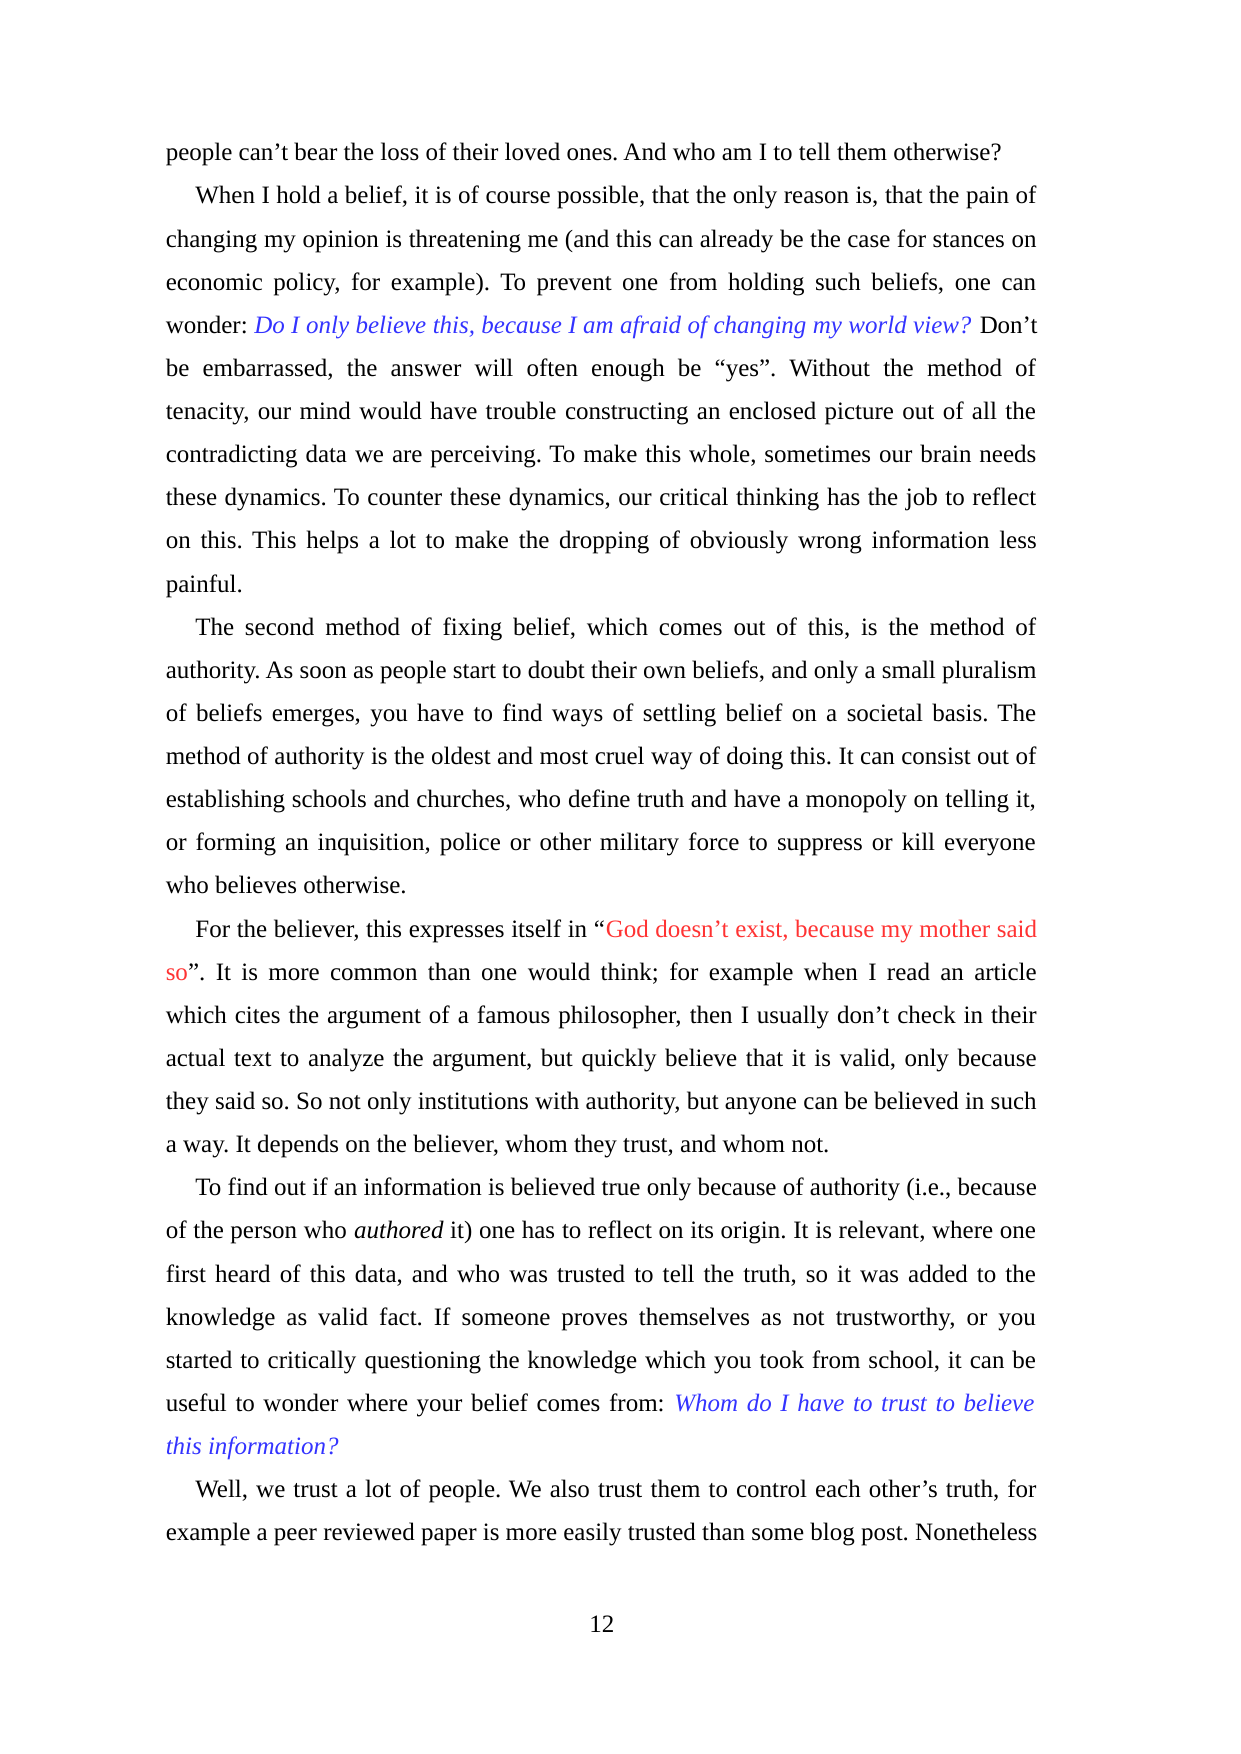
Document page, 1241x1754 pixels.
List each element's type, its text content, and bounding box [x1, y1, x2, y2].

text To find out if an information is believed true only because of authority (i.e., because of the person who authored it) one has to reflect on its origin. It is relevant, where one first heard of this data, and who was trusted to tell the truth, so it was added to the knowledge as valid fact. If someone proves themselves as not trustworthy, or you started to critically questioning the knowledge which you took from school, it can be useful to wonder where your belief comes from: Whom do I have to trust to believe this information? [166, 1172, 1037, 1460]
text The second method of fixing belief, which comes out of this, is the method of authority. As soon as people start to doubt their own beliefs, and only a small pluralism of beliefs emerges, you have to find ways of settling belief on a societal basis. The method of authority is the oldest and most cruel way of doing this. It can consist out of establishing schools and churches, who define truth and have a monopoly on telling it, or forming an inquisition, police or other military force to suppress or kill everyone who believes otherwise. [166, 612, 1037, 899]
text Well, we trust a lot of people. We also trust them to control each other’s truth, for example a peer reviewed paper is more easily trusted than some blog post. Nonetheless [166, 1474, 1037, 1546]
text people can’t bear the loss of their loved ones. And who am I to tell them otherwise? [166, 137, 1037, 166]
text For the believer, this expresses itself in “God doesn’t exist, because my mother said so”. It is more common than one would think; for example when I read an article which cites the argument of a famous philosopher, then I usually don’t check in their actual text to analyze the argument, but quickly believe that it is valid, only because they said so. So not only institutions with authority, but anyone can be believed in such a way. It depends on the believer, whom they trust, and whom not. [166, 914, 1037, 1158]
text When I hold a belief, it is of course possible, that the only reason is, that the pain of changing my opinion is threatening me (and this can already be the case for stances on economic policy, for example). To prevent one from holding such beliefs, one can wonder: Do I only believe this, because I am afraid of changing my world view? Don’t be embarrassed, the answer will often enough be “yes”. Without the method of tenacity, our mind would have trouble constructing an enclosed picture out of all the contradicting data we are perceiving. To make this whole, sometimes our brain needs these dynamics. To counter these dynamics, our critical thinking has the job to reflect on this. This helps a lot to make the dropping of obviously wrong information less painful. [166, 181, 1037, 597]
